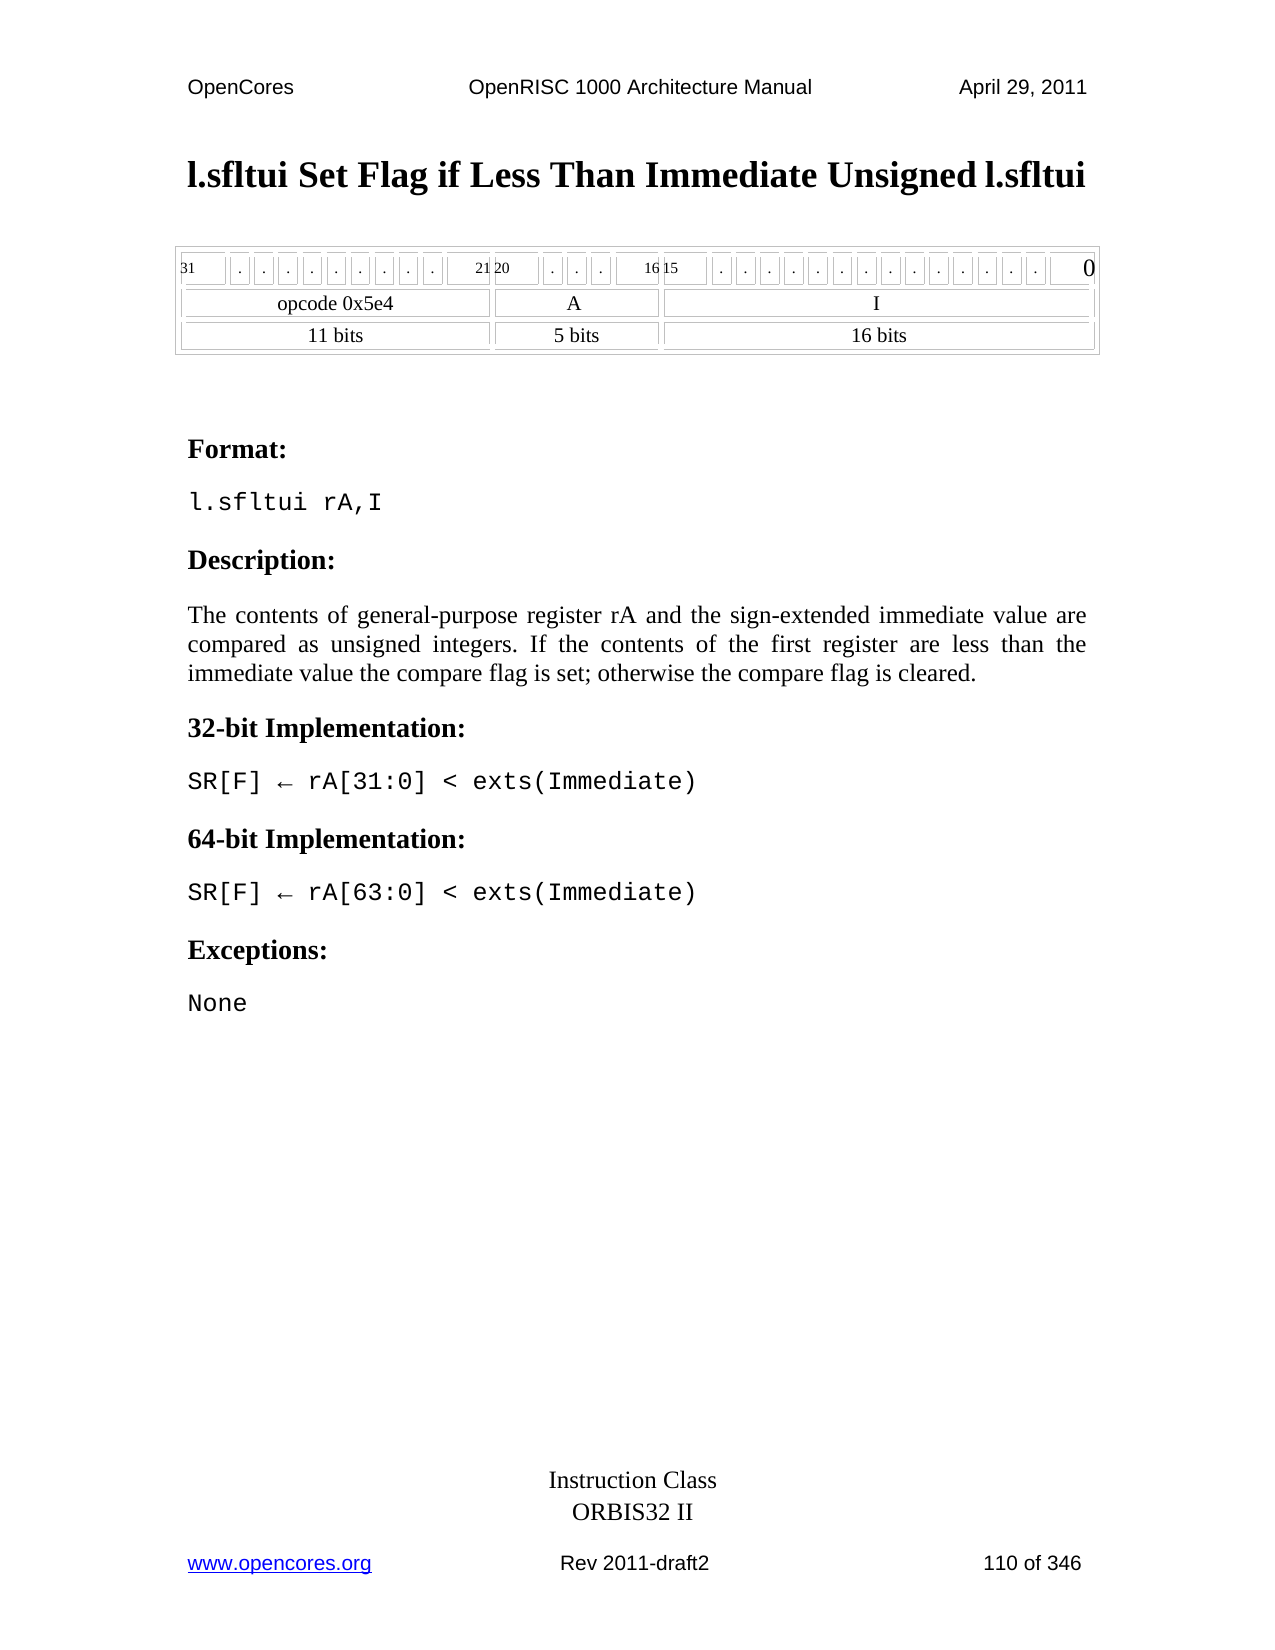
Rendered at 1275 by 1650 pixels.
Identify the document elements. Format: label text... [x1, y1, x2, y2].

text Description: [187, 543, 1087, 575]
text None [187, 990, 1087, 1019]
text SR[F] ← rA[31:0] < exts(Immediate) [187, 769, 1087, 797]
text 32-bit Implementation: [187, 712, 1087, 744]
text 64-bit Implementation: [187, 822, 1087, 855]
text Format: [187, 432, 1087, 464]
text The contents of general-purpose register rA and the sign-extended immediate value are compared as unsigned integers. If the contents of the first register are less than the immediate value the compare flag is set; otherwise the compare flag is cleared. [187, 600, 1087, 687]
text l.sfltui rA,I [187, 489, 1087, 518]
text Exceptions: [187, 933, 1087, 965]
text SR[F] ← rA[63:0] < exts(Immediate) [187, 880, 1087, 908]
